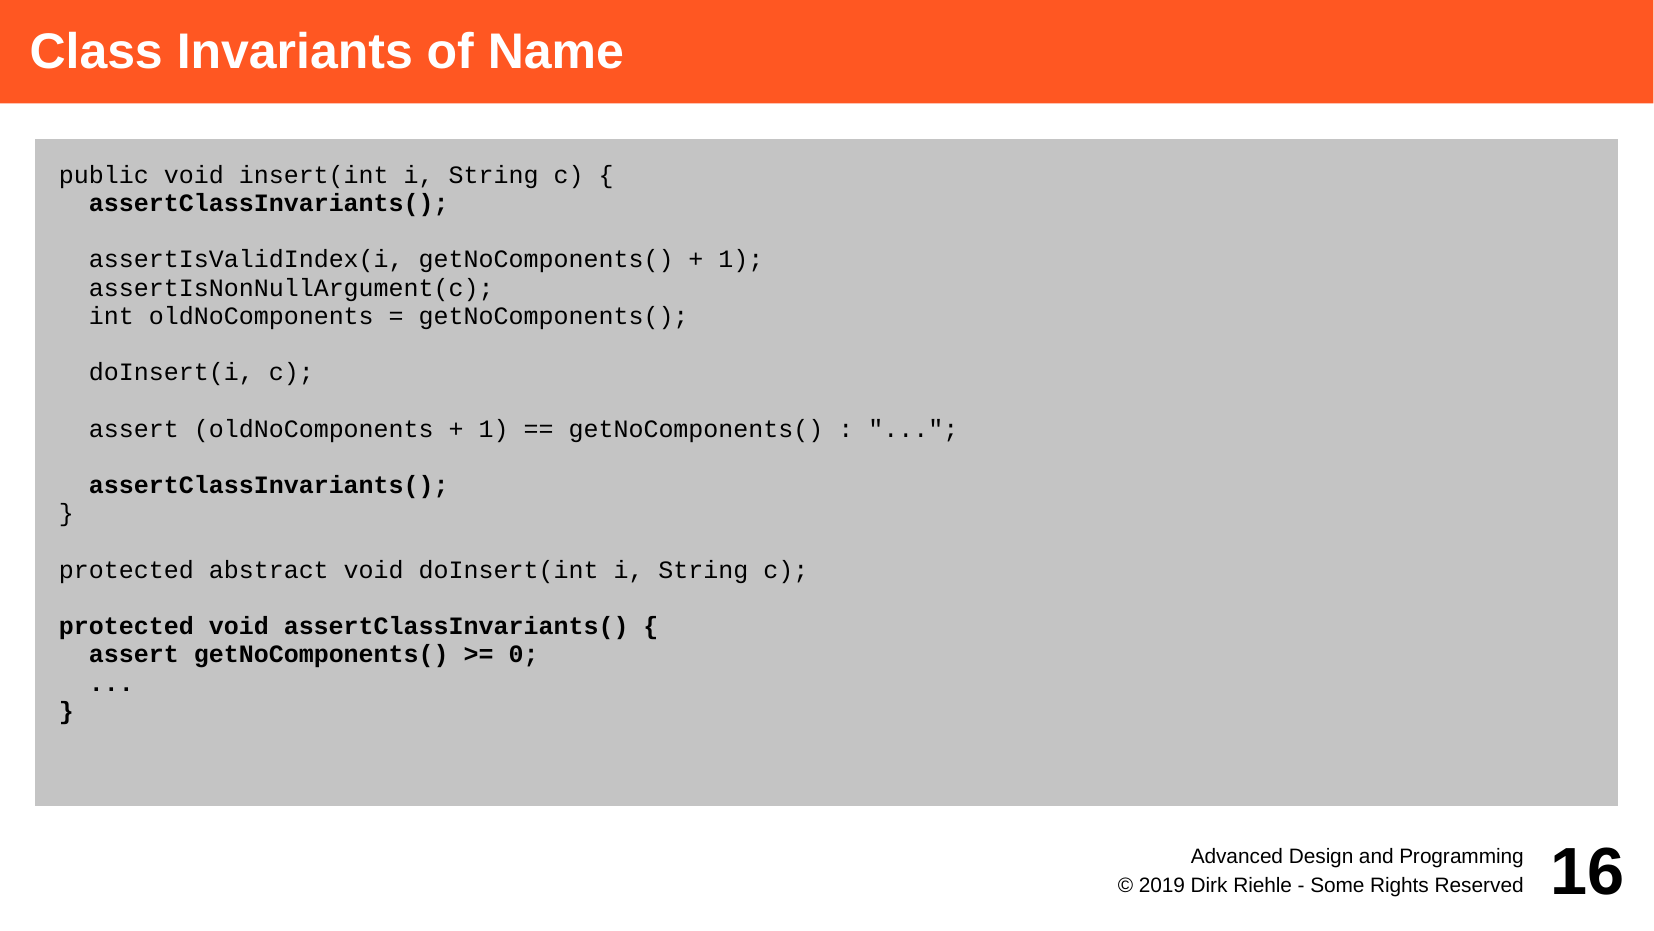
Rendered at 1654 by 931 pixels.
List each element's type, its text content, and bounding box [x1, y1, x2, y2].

title Class Invariants of Name [0, 0, 1654, 104]
list public void insert(int i, String c) { assertClassInvariants(); assertIsValidIndex(i, getNoComponents() + 1); assertIsNonNullArgument(c); int oldNoComponents = getNoComponents(); doInsert(i, c); assert (oldNoComponents + 1) == getNoComponents() : "..."; assertClassInvariants(); } protected abstract void doInsert(int i, String c); protected void assertClassInvariants() { assert getNoComponents() >= 0; ... } [29, 132, 1625, 813]
